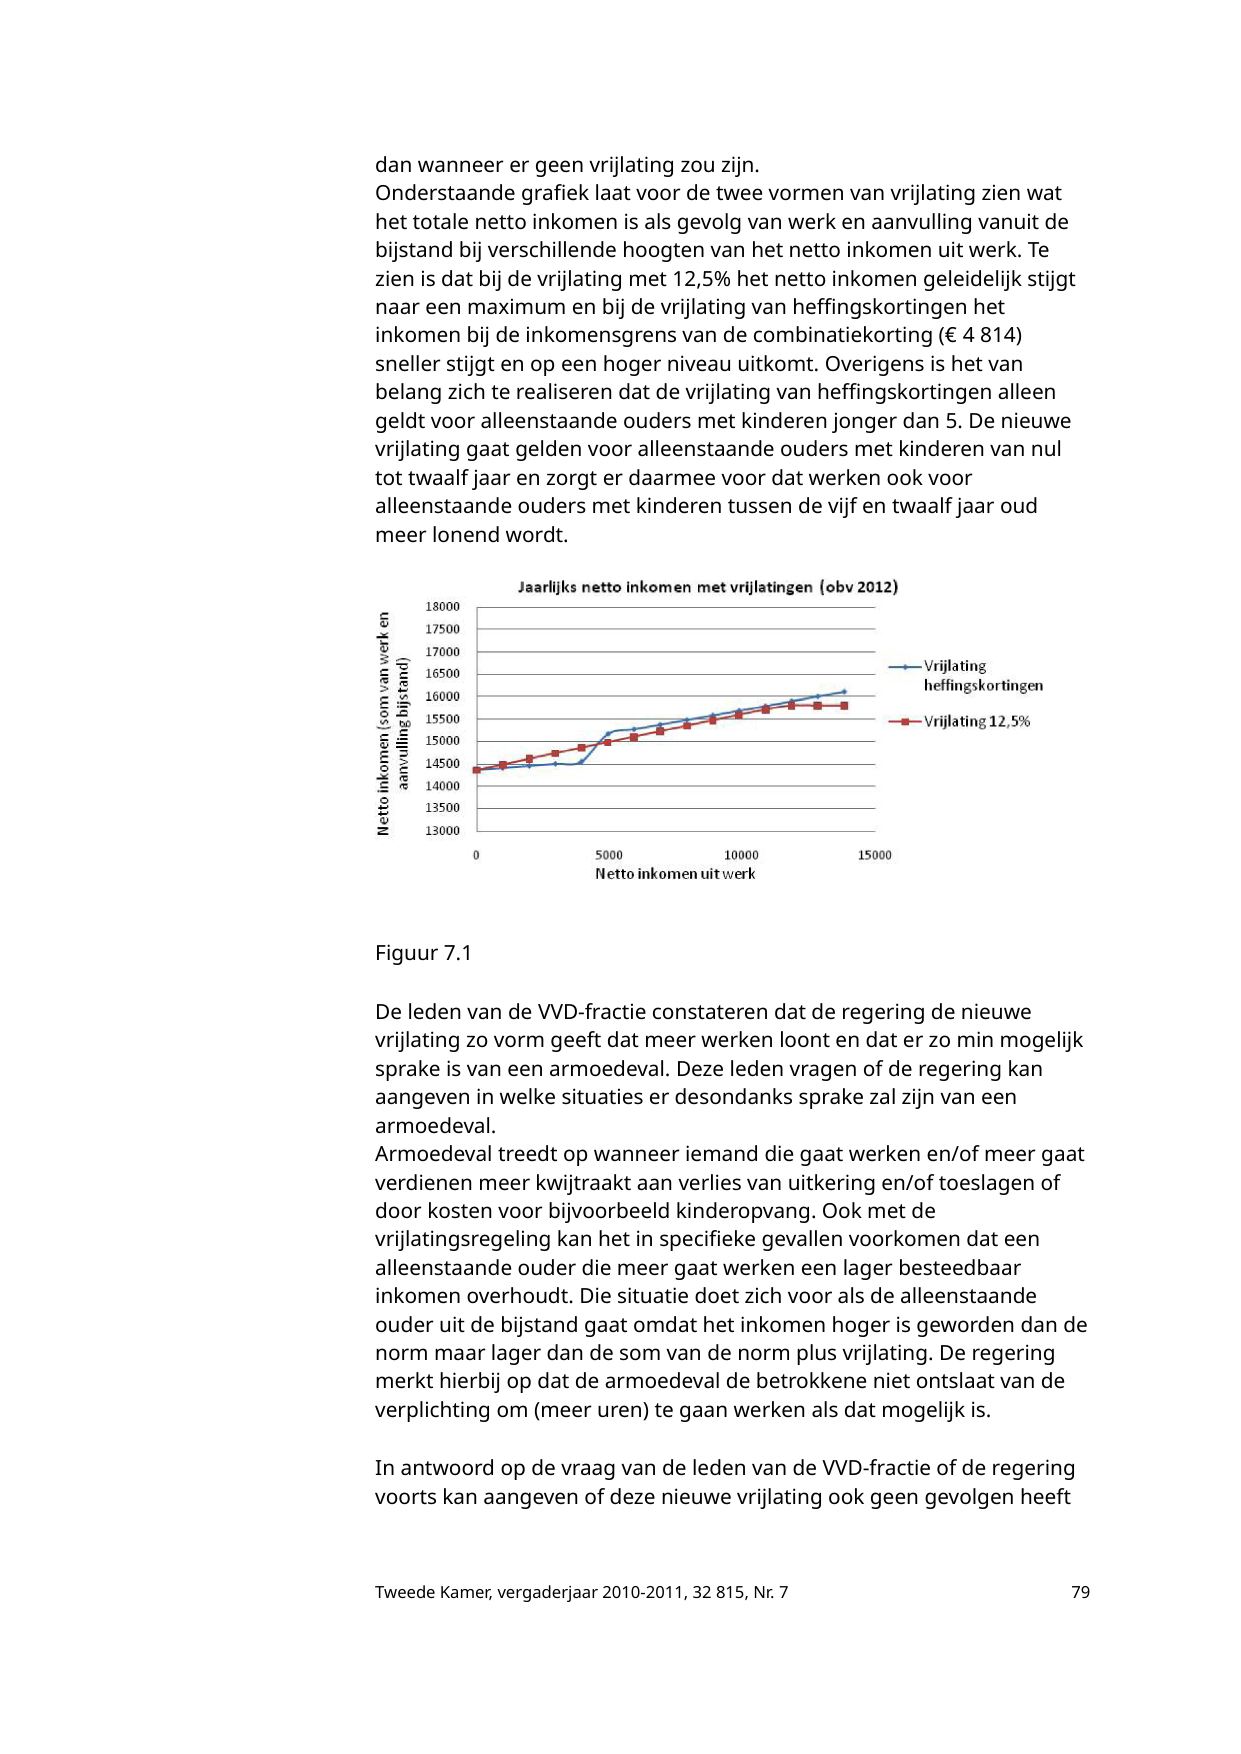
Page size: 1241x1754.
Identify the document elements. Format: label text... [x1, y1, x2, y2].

text Onderstaande grafiek laat voor de twee vormen van vrijlating zien wat het totale netto inkomen is als gevolg van werk en aanvulling vanuit de bijstand bij verschillende hoogten van het netto inkomen uit werk. Te zien is dat bij de vrijlating met 12,5% het netto inkomen geleidelijk stijgt naar een maximum en bij de vrijlating van heffingskortingen het inkomen bij de inkomensgrens van de combinatiekorting (€ 4 814) sneller stijgt en op een hoger niveau uitkomt. Overigens is het van belang zich te realiseren dat de vrijlating van heffingskortingen alleen geldt voor alleenstaande ouders met kinderen jonger dan 5. De nieuwe vrijlating gaat gelden voor alleenstaande ouders met kinderen van nul tot twaalf jaar en zorgt er daarmee voor dat werken ook voor alleenstaande ouders met kinderen tussen de vijf en twaalf jaar oud meer lonend wordt. [375, 178, 1090, 548]
picture [375, 578, 1044, 881]
text Armoedeval treedt op wanneer iemand die gaat werken en/of meer gaat verdienen meer kwijtraakt aan verlies van uitkering en/of toeslagen of door kosten voor bijvoorbeeld kinderopvang. Ook met de vrijlatingsregeling kan het in specifieke gevallen voorkomen dat een alleenstaande ouder die meer gaat werken een lager besteedbaar inkomen overhoudt. Die situatie doet zich voor als de alleenstaande ouder uit de bijstand gaat omdat het inkomen hoger is geworden dan de norm maar lager dan de som van de norm plus vrijlating. De regering merkt hierbij op dat de armoedeval de betrokkene niet ontslaat van de verplichting om (meer uren) te gaan werken als dat mogelijk is. [375, 1139, 1090, 1423]
text In antwoord op de vraag van de leden van de VVD-fractie of de regering voorts kan aangeven of deze nieuwe vrijlating ook geen gevolgen heeft [375, 1453, 1090, 1510]
text De leden van de VVD-fractie constateren dat de regering de nieuwe vrijlating zo vorm geeft dat meer werken loont en dat er zo min mogelijk sprake is van een armoedeval. Deze leden vragen of de regering kan aangeven in welke situaties er desondanks sprake zal zijn van een armoedeval. [375, 997, 1090, 1139]
text dan wanneer er geen vrijlating zou zijn. [375, 150, 1090, 178]
text Figuur 7.1 [375, 938, 1090, 967]
